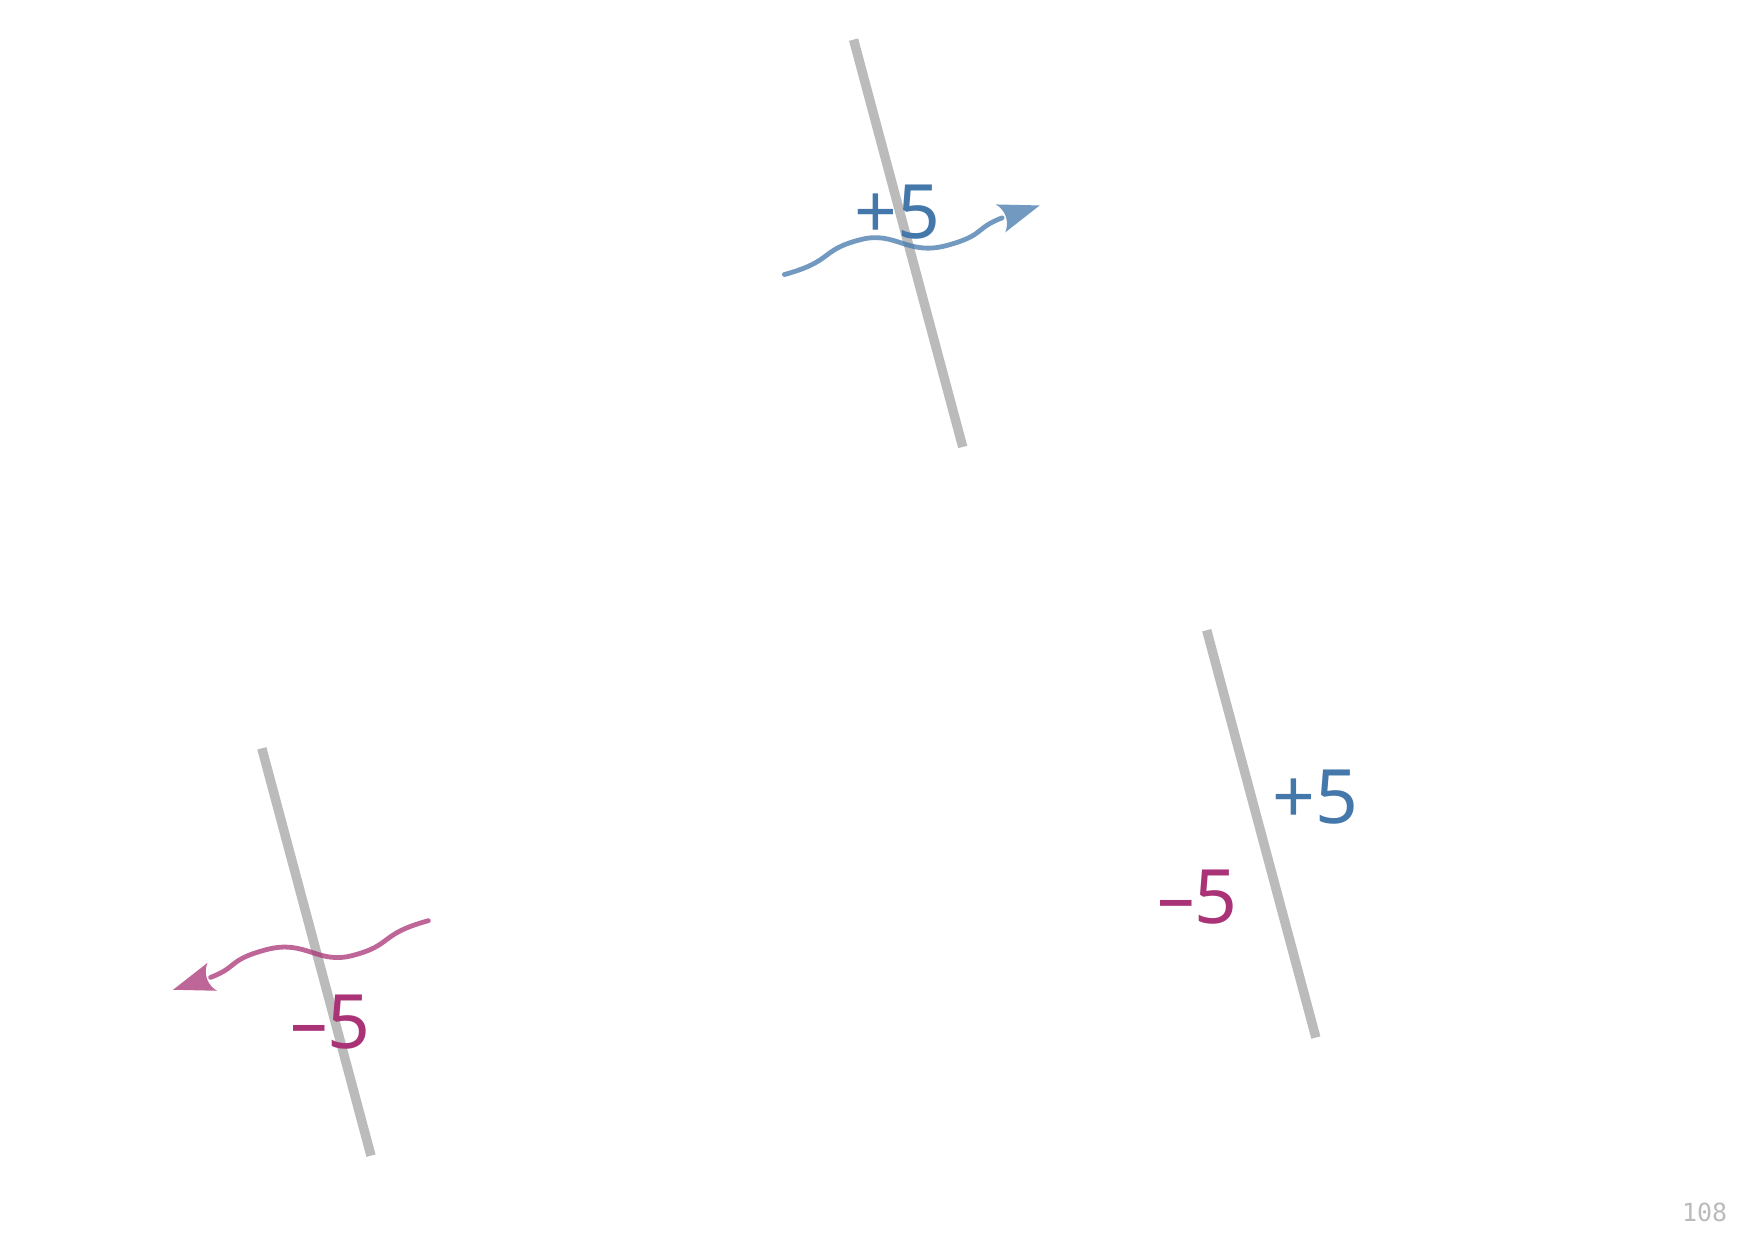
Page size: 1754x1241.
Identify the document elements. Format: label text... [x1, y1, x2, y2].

text_box +5 [1258, 735, 1371, 826]
text_box –5 [1142, 835, 1248, 926]
text_box +5 [840, 151, 953, 241]
text_box –5 [275, 960, 381, 1051]
